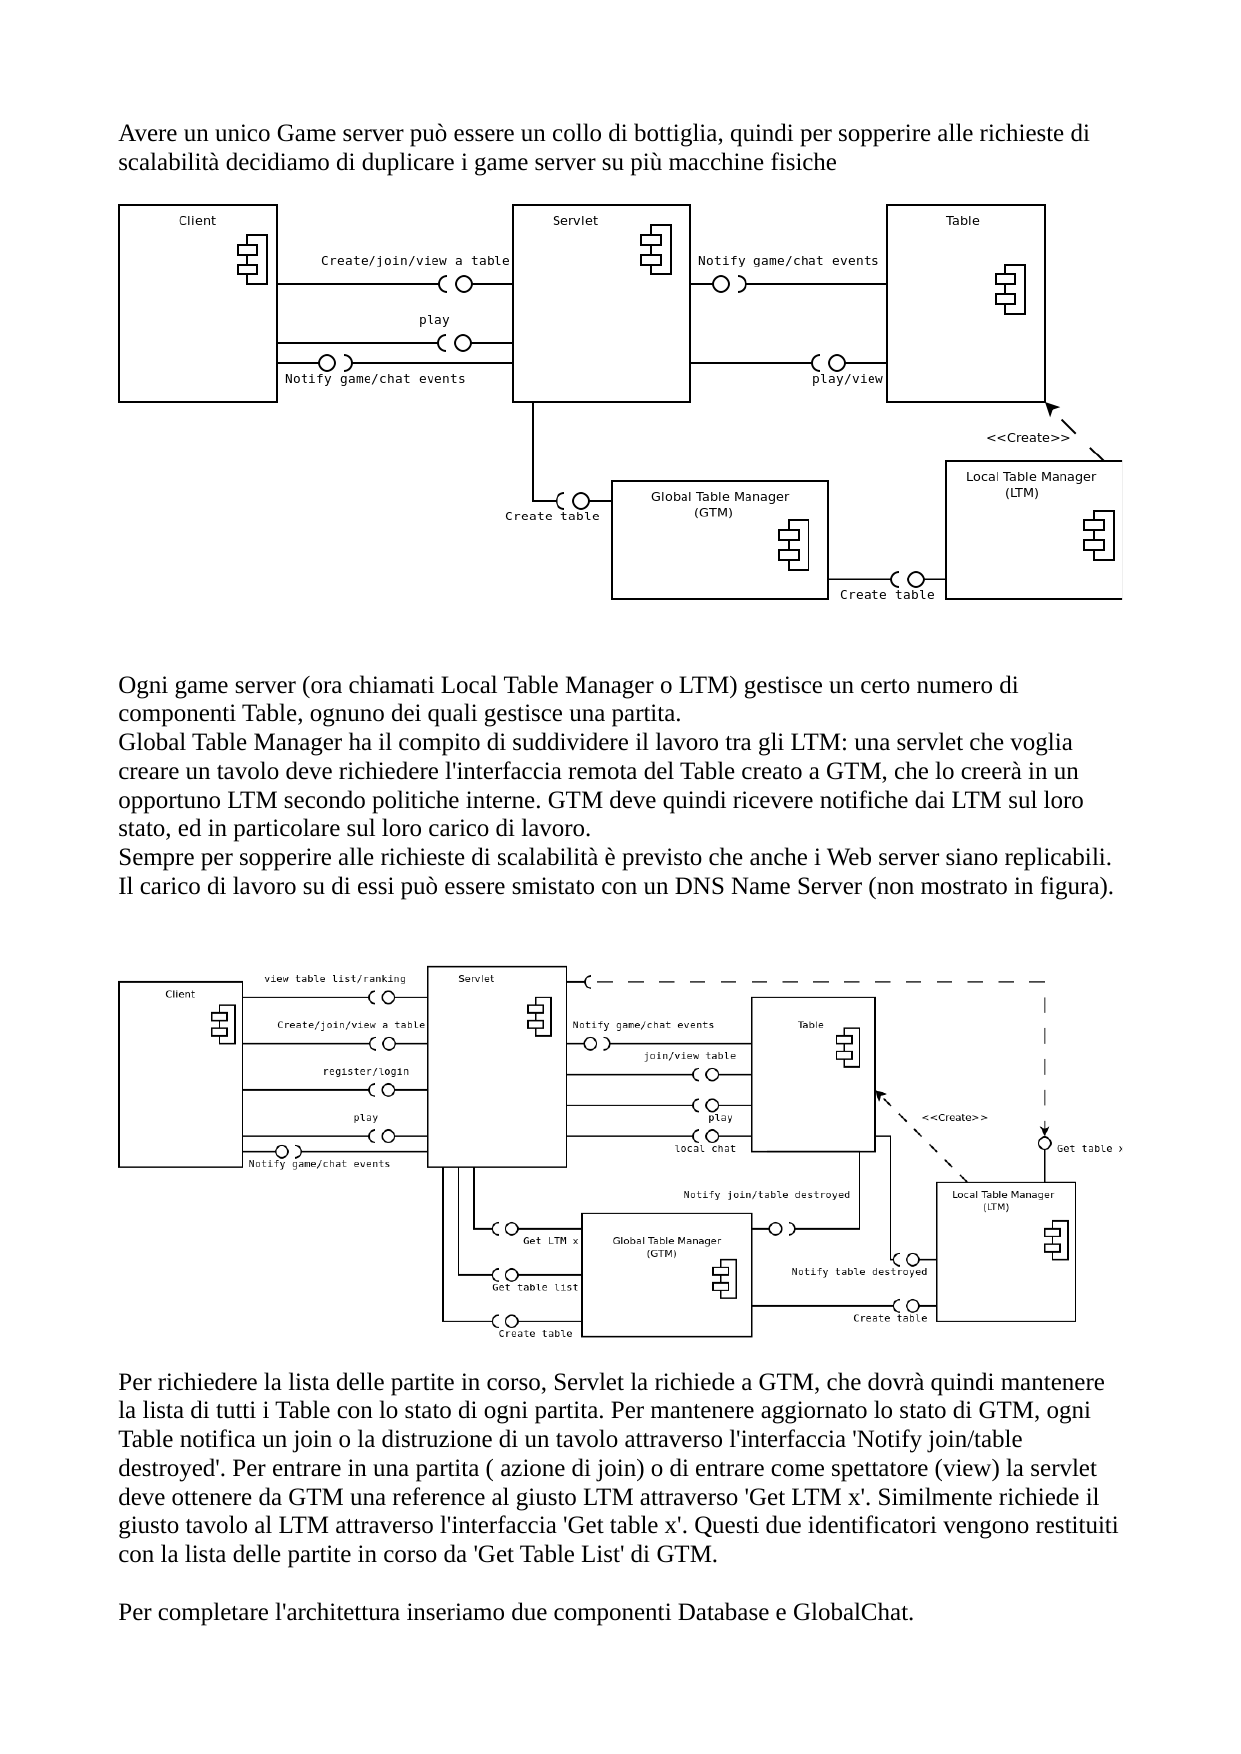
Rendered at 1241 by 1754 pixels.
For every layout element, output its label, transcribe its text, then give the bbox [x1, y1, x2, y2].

text Ogni game server (ora chiamati Local Table Manager o LTM) gestisce un certo numero di componenti Table, ognuno dei quali gestisce una partita. [118, 670, 1122, 727]
text Per completare l'architettura inseriamo due componenti Database e GlobalChat. [118, 1597, 1122, 1625]
text Global Table Manager ha il compito di suddividere il lavoro tra gli LTM: una servlet che voglia creare un tavolo deve richiedere l'interfaccia remota del Table creato a GTM, che lo creerà in un opportuno LTM secondo politiche interne. GTM deve quindi ricevere notifiche dai LTM sul loro stato, ed in particolare sul loro carico di lavoro. [118, 727, 1122, 842]
text Avere un unico Game server può essere un collo di bottiglia, quindi per sopperire alle richieste di scalabilità decidiamo di duplicare i game server su più macchine fisiche [118, 118, 1122, 176]
text Sempre per sopperire alle richieste di scalabilità è previsto che anche i Web server siano replicabili. Il carico di lavoro su di essi può essere smistato con un DNS Name Server (non mostrato in figura). [118, 842, 1122, 900]
picture [118, 204, 1123, 641]
text Per richiedere la lista delle partite in corso, Servlet la richiede a GTM, che dovrà quindi mantenere la lista di tutti i Table con lo stato di ogni partita. Per mantenere aggiornato lo stato di GTM, ogni Table notifica un join o la distruzione di un tavolo attraverso l'interfaccia 'Notify join/table destroyed'. Per entrare in una partita ( azione di join) o di entrare come spettatore (view) la servlet deve ottenere da GTM una reference al giusto LTM attraverso 'Get LTM x'. Similmente richiede il giusto tavolo al LTM attraverso l'interfaccia 'Get table x'. Questi due identificatori vengono restituiti con la lista delle partite in corso da 'Get Table List' di GTM. [118, 1367, 1122, 1568]
picture [118, 957, 1123, 1338]
